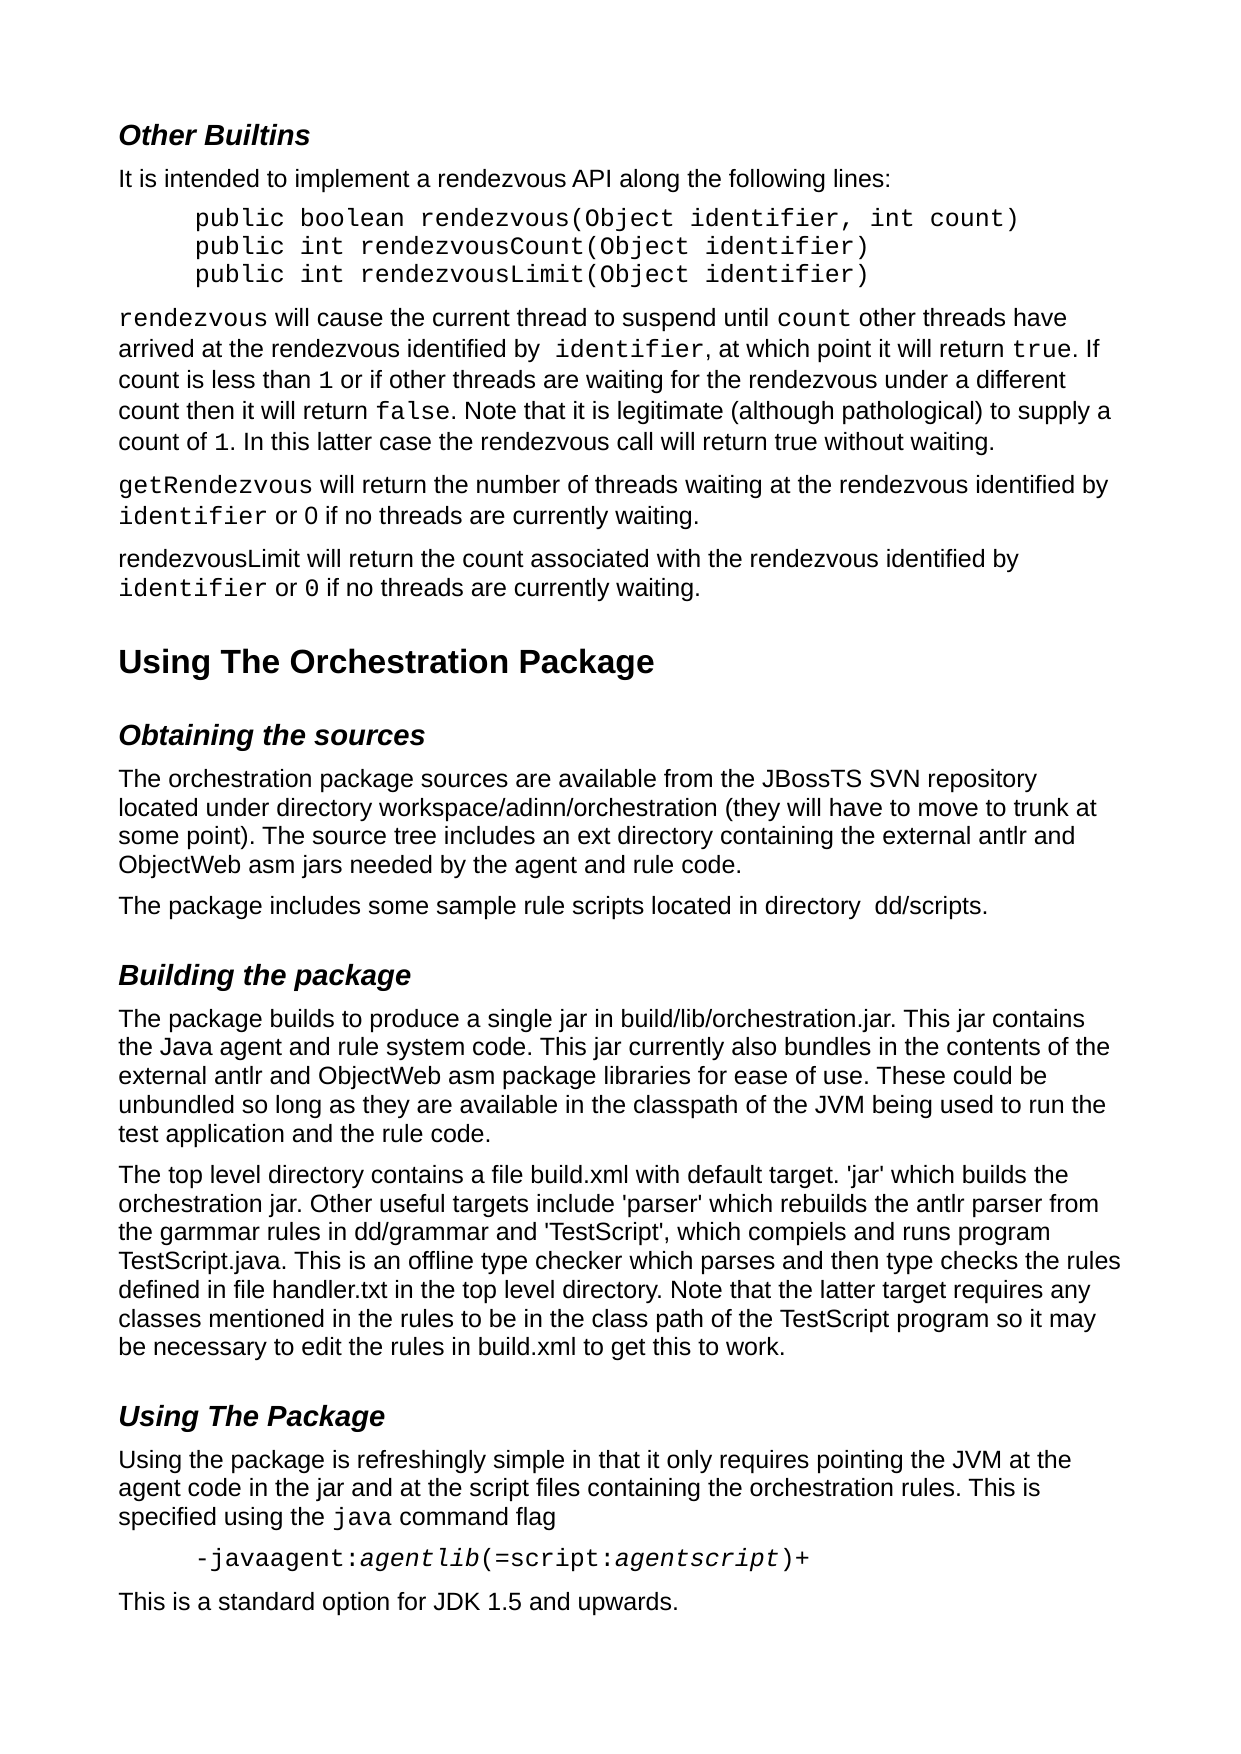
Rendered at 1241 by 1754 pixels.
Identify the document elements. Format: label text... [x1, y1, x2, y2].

subtitle Using The Orchestration Package [118, 642, 1122, 680]
text The package includes some sample rule scripts located in directory dd/scripts. [118, 891, 1122, 920]
text getRendezvous will return the number of threads waiting at the rendezvous identified by identifier or 0 if no threads are currently waiting. [118, 470, 1122, 532]
text rendezvousLimit will return the count associated with the rendezvous identified by identifier or 0 if no threads are currently waiting. [118, 544, 1122, 604]
text It is intended to implement a rendezvous API along the following lines: [118, 164, 1122, 193]
text The orchestration package sources are available from the JBossTS SVN repository located under directory workspace/adinn/orchestration (they will have to move to trunk at some point). The source tree includes an ext directory containing the external antlr and ObjectWeb asm jars needed by the agent and rule code. [118, 764, 1122, 879]
subtitle Obtaining the sources [118, 718, 1122, 751]
text The package builds to produce a single jar in build/lib/orchestration.jar. This jar contains the Java agent and rule system code. This jar currently also bundles in the contents of the external antlr and ObjectWeb asm package libraries for ease of use. These could be unbundled so long as they are available in the classpath of the JVM being used to run the test application and the rule code. [118, 1004, 1122, 1147]
text public boolean rendezvous(Object identifier, int count) public int rendezvousCount(Object identifier) public int rendezvousLimit(Object identifier) [194, 205, 1122, 290]
text rendezvous will cause the current thread to suspend until count other threads have arrived at the rendezvous identified by identifier, at which point it will return true. If count is less than 1 or if other threads are waiting for the rendezvous under a different count then it will return false. Note that it is legitimate (although pathological) to supply a count of 1. In this latter case the rendezvous call will return true without waiting. [118, 303, 1122, 458]
text -javaagent:agentlib(=script:agentscript)+ [194, 1546, 1122, 1574]
text The top level directory contains a file build.xml with default target. 'jar' which builds the orchestration jar. Other useful targets include 'parser' which rebuilds the antlr parser from the garmmar rules in dd/grammar and 'TestScript', which compiels and runs program TestScript.java. This is an offline type checker which parses and then type checks the rules defined in file handler.txt in the top level directory. Note that the latter target requires any classes mentioned in the rules to be in the class path of the TestScript program so it may be necessary to edit the rules in build.xml to get this to work. [118, 1160, 1122, 1361]
text This is a standard option for JDK 1.5 and upwards. [118, 1586, 1122, 1615]
text Using the package is refreshingly simple in that it only requires pointing the JVM at the agent code in the jar and at the script files containing the orchestration rules. This is specified using the java command flag [118, 1445, 1122, 1533]
subtitle Using The Package [118, 1399, 1122, 1432]
subtitle Other Builtins [118, 118, 1122, 152]
subtitle Building the package [118, 958, 1122, 991]
